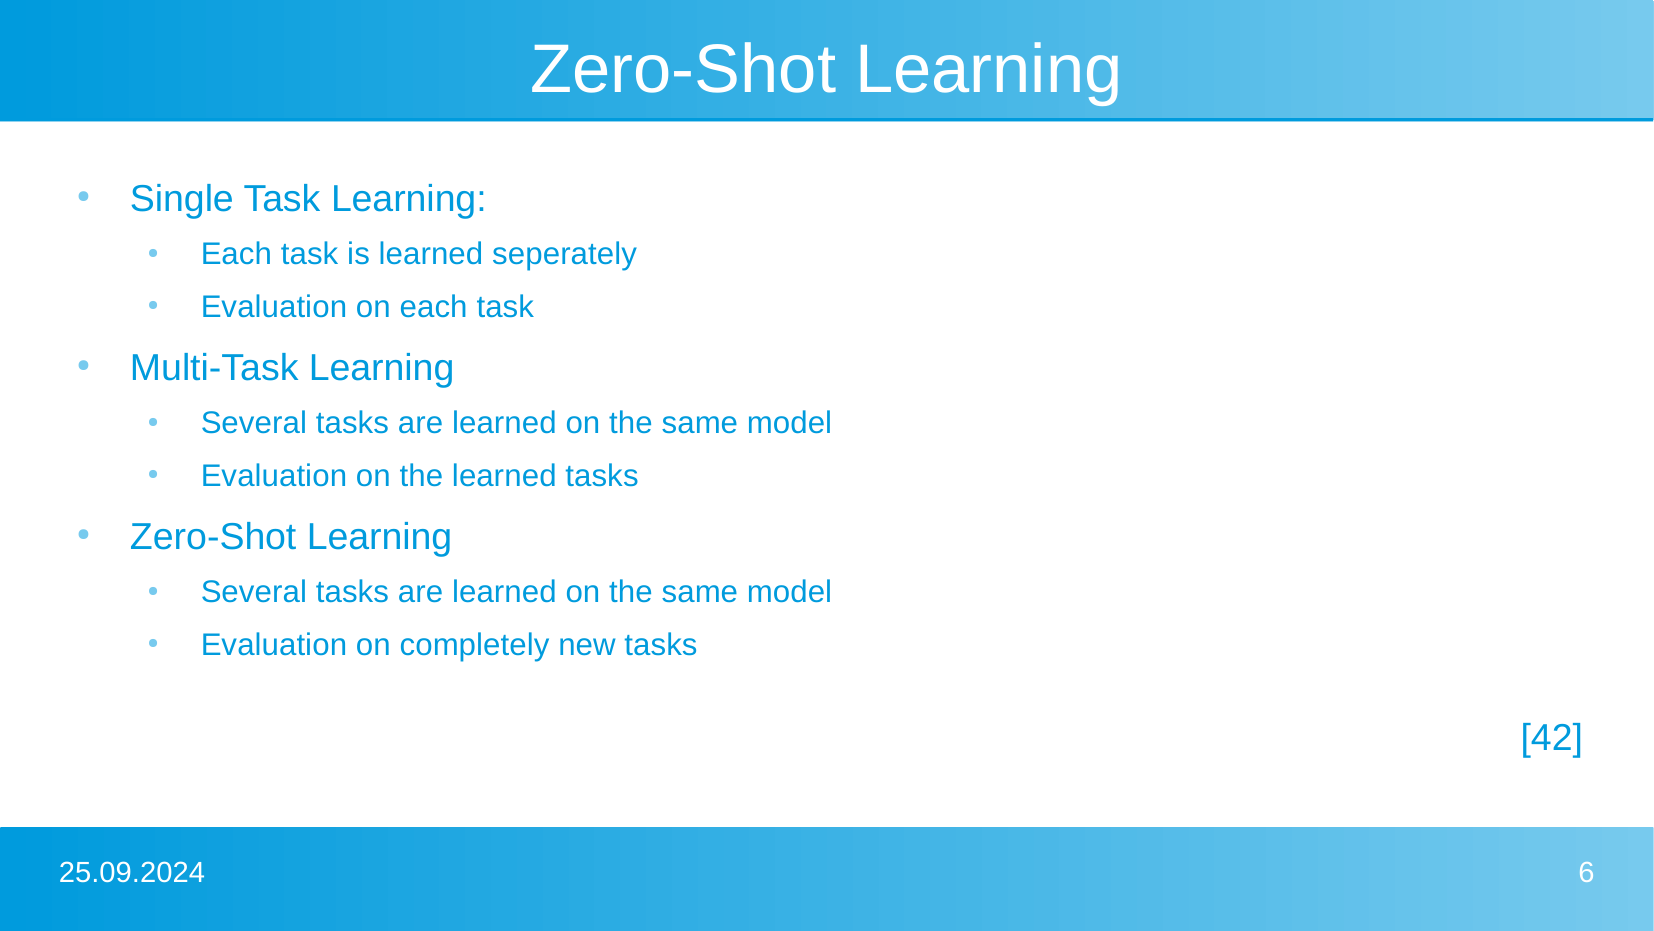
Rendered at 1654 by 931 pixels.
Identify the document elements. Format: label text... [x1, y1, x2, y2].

title Zero-Shot Learning [59, 21, 1595, 116]
text_box [42] [1505, 708, 1625, 827]
list Single Task Learning: Each task is learned seperately Evaluation on each task Multi-Task Learning Several tasks are learned on the same model Evaluation on the learned tasks Zero-Shot Learning Several tasks are learned on the same model Evaluation on completely new tasks [59, 177, 1506, 768]
